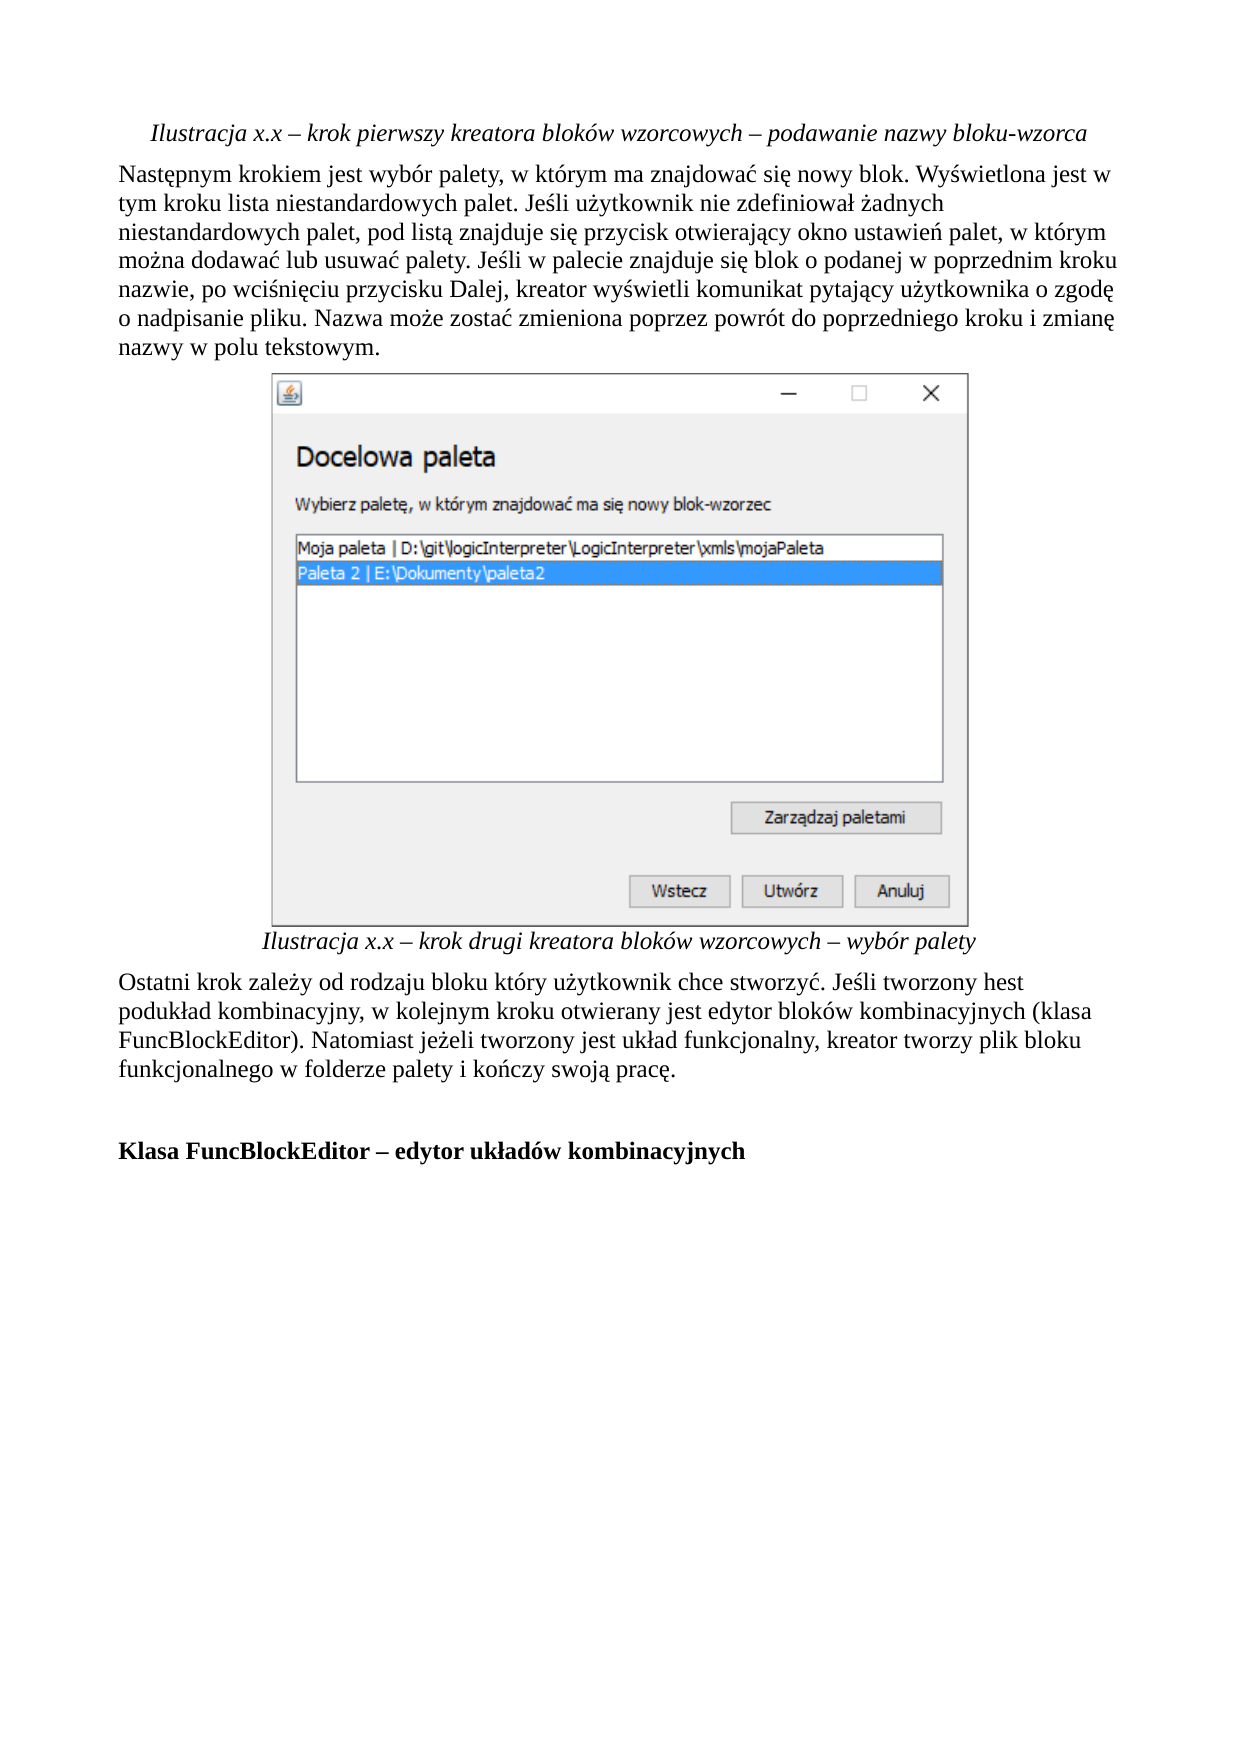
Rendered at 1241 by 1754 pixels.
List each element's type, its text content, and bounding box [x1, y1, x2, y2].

text Ilustracja x.x – krok drugi kreatora bloków wzorcowych – wybór palety [118, 927, 1122, 955]
picture [271, 373, 969, 927]
text Ilustracja x.x – krok pierwszy kreatora bloków wzorcowych – podawanie nazwy bloku-wzorca [118, 118, 1122, 147]
text Następnym krokiem jest wybór palety, w którym ma znajdować się nowy blok. Wyświetlona jest w tym kroku lista niestandardowych palet. Jeśli użytkownik nie zdefiniował żadnych niestandardowych palet, pod listą znajduje się przycisk otwierający okno ustawień palet, w którym można dodawać lub usuwać palety. Jeśli w palecie znajduje się blok o podanej w poprzednim kroku nazwie, po wciśnięciu przycisku Dalej, kreator wyświetli komunikat pytający użytkownika o zgodę o nadpisanie pliku. Nazwa może zostać zmieniona poprzez powrót do poprzedniego kroku i zmianę nazwy w polu tekstowym. [118, 159, 1122, 361]
text Klasa FuncBlockEditor – edytor układów kombinacyjnych [118, 1136, 1122, 1165]
text Ostatni krok zależy od rodzaju bloku który użytkownik chce stworzyć. Jeśli tworzony hest podukład kombinacyjny, w kolejnym kroku otwierany jest edytor bloków kombinacyjnych (klasa FuncBlockEditor). Natomiast jeżeli tworzony jest układ funkcjonalny, kreator tworzy plik bloku funkcjonalnego w folderze palety i kończy swoją pracę. [118, 967, 1122, 1082]
